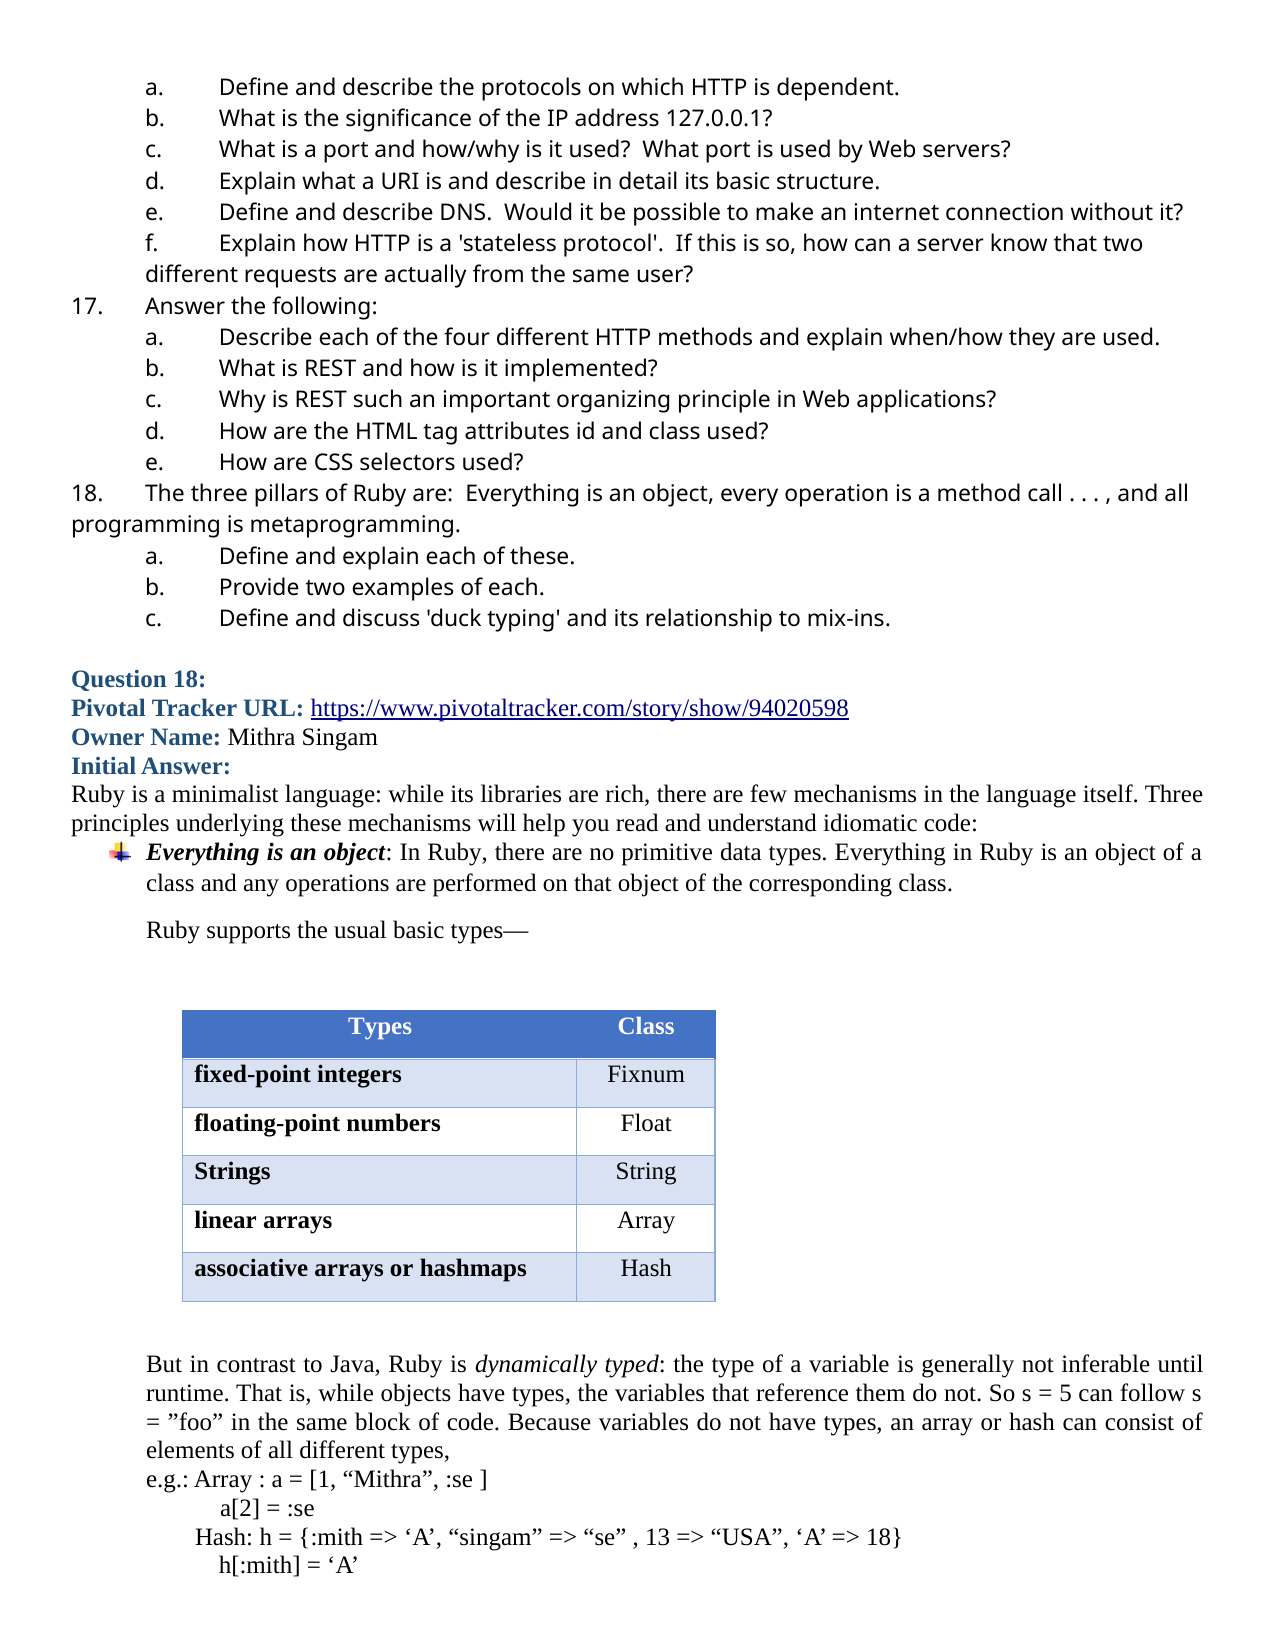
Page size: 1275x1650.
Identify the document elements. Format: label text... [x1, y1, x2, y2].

table_cell Float [577, 1108, 714, 1155]
list Ruby supports the usual basic types— [146, 915, 1204, 944]
text e. How are CSS selectors used? [145, 446, 1204, 477]
text d. How are the HTML tag attributes id and class used? [145, 414, 1204, 446]
text Pivotal Tracker URL: https://www.pivotaltracker.com/story/show/94020598 [71, 693, 1204, 722]
text a. Describe each of the four different HTTP methods and explain when/how they are used. [145, 321, 1204, 352]
table_cell Fixnum [577, 1060, 714, 1107]
text c. Define and discuss 'duck typing' and its relationship to mix-ins. [145, 602, 1204, 633]
text Hash: h = {:mith => ‘A’, “singam” => “se” , 13 => “USA”, ‘A’ => 18} [71, 1522, 1204, 1550]
text Ruby is a minimalist language: while its libraries are rich, there are few mechanisms in the language itself. Three principles underlying these mechanisms will help you read and understand idiomatic code: [71, 779, 1204, 837]
list Everything is an object: In Ruby, there are no primitive data types. Everything in Ruby is an object of a class and any operations are performed on that object of the corresponding class. [108, 837, 1204, 897]
text d. Explain what a URI is and describe in detail its basic structure. [145, 164, 1204, 196]
text f. Explain how HTTP is a 'stateless protocol'. If this is so, how can a server know that two different requests are actually from the same user? [145, 227, 1204, 289]
text h[:mith] = ‘A’ [71, 1550, 1204, 1579]
text e. Define and describe DNS. Would it be possible to make an internet connection without it? [145, 196, 1204, 227]
table_cell Array [577, 1205, 714, 1252]
text 18. The three pillars of Ruby are: Everything is an object, every operation is a method call . . . , and all programming is metaprogramming. [71, 477, 1204, 539]
table_cell fixed-point integers [183, 1060, 576, 1107]
table_cell Hash [577, 1253, 714, 1301]
table_cell linear arrays [183, 1205, 576, 1252]
text a[2] = :se [146, 1493, 1204, 1522]
text c. Why is REST such an important organizing principle in Web applications? [145, 383, 1204, 414]
text b. What is the significance of the IP address 127.0.0.1? [145, 102, 1204, 133]
text e.g.: Array : a = [1, “Mithra”, :se ] [146, 1464, 1204, 1493]
table_header Types [183, 1011, 577, 1058]
text Initial Answer: [71, 751, 1204, 779]
text 17. Answer the following: [71, 289, 1204, 321]
table_cell Strings [183, 1156, 576, 1204]
table_cell associative arrays or hashmaps [183, 1253, 576, 1301]
text b. What is REST and how is it implemented? [145, 352, 1204, 383]
text But in contrast to Java, Ruby is dynamically typed: the type of a variable is generally not inferable until runtime. That is, while objects have types, the variables that reference them do not. So s = 5 can follow s = ”foo” in the same block of code. Because variables do not have types, an array or hash can consist of elements of all different types, [146, 1349, 1204, 1464]
table_header Class [577, 1011, 714, 1058]
text Owner Name: Mithra Singam [71, 722, 1204, 751]
table_cell String [577, 1156, 714, 1204]
text a. Define and explain each of these. [145, 539, 1204, 571]
table_cell floating-point numbers [183, 1108, 576, 1155]
text Question 18: [71, 664, 1204, 693]
text a. Define and describe the protocols on which HTTP is dependent. [145, 71, 1204, 102]
text c. What is a port and how/why is it used? What port is used by Web servers? [145, 133, 1204, 164]
text b. Provide two examples of each. [145, 571, 1204, 602]
